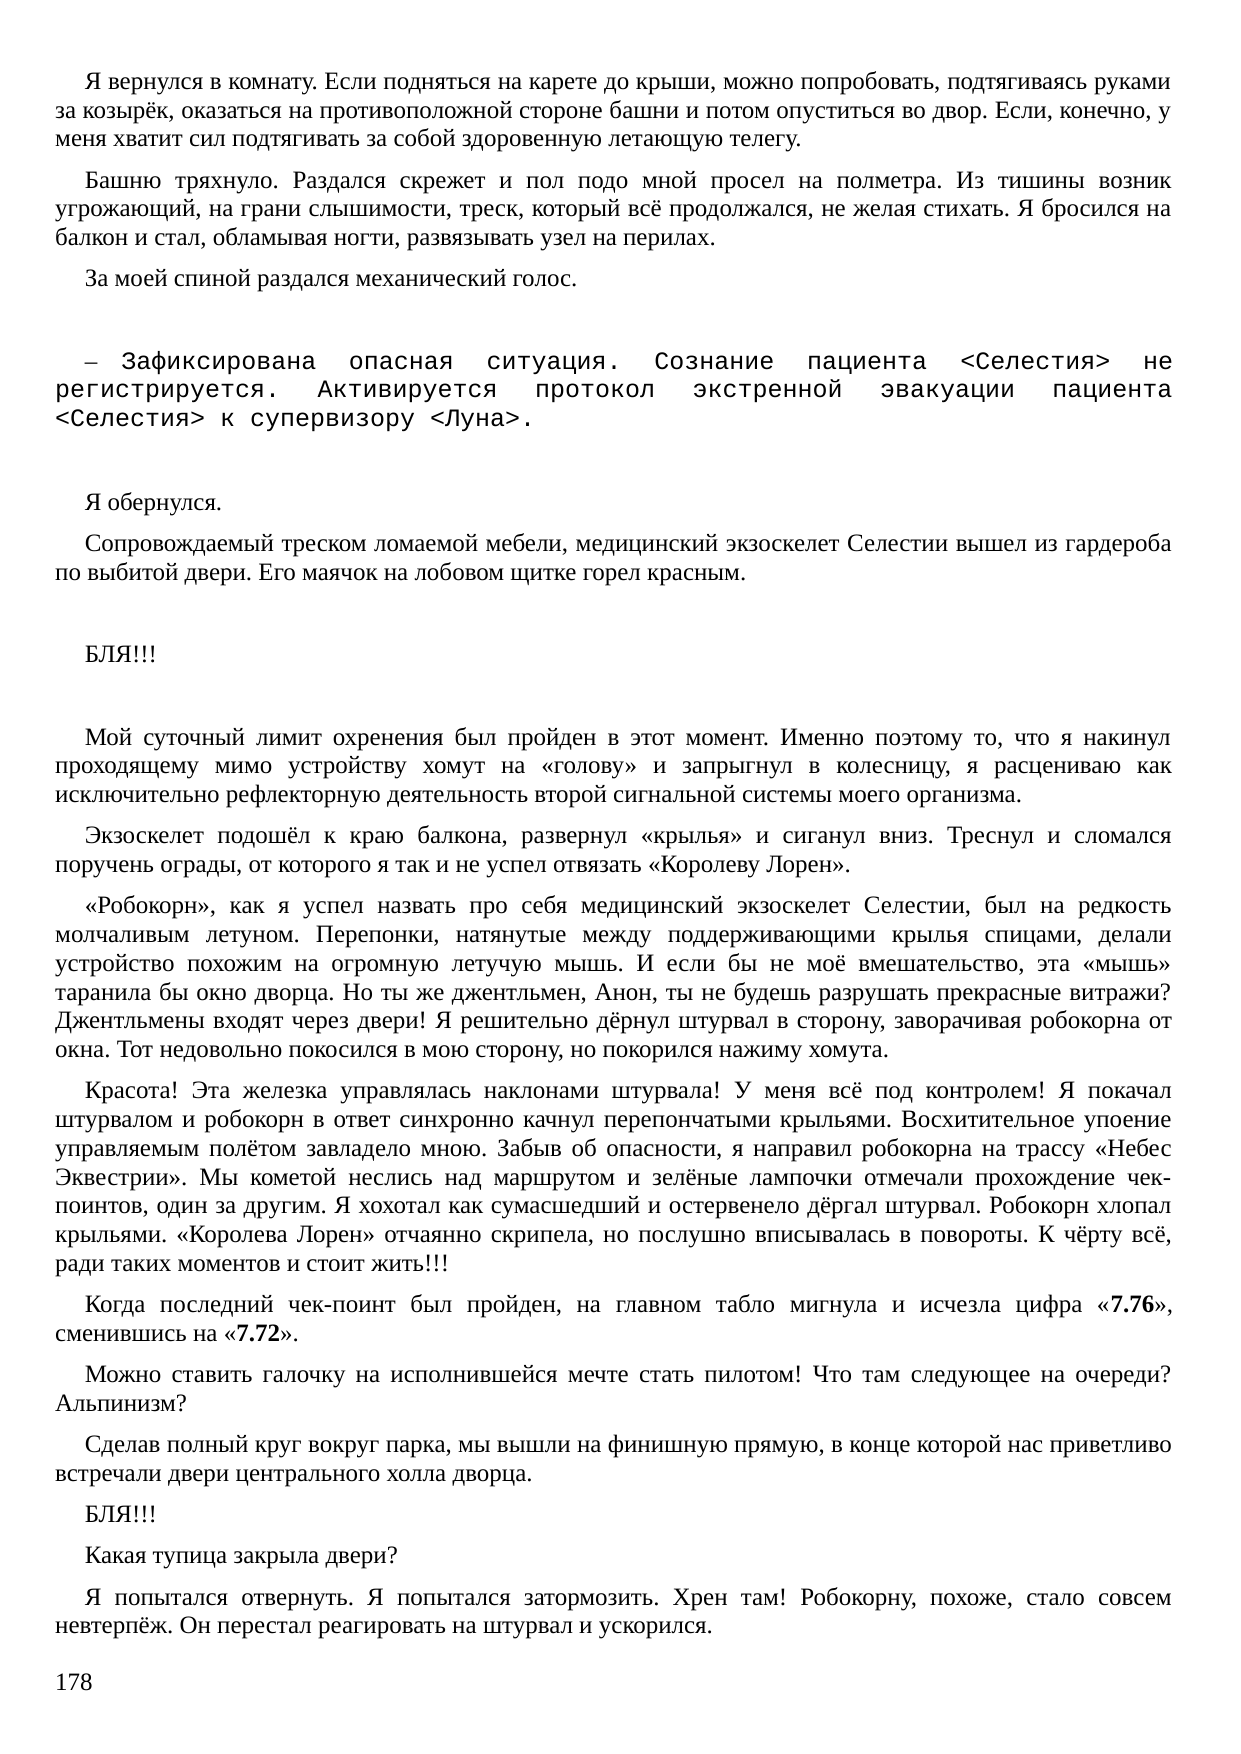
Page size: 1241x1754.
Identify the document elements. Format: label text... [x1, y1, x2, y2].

text БЛЯ!!! [55, 639, 1173, 668]
text Можно ставить галочку на исполнившейся мечте стать пилотом! Что там следующее на очереди? Альпинизм? [55, 1359, 1173, 1417]
text Экзоскелет подошёл к краю балкона, развернул «крылья» и сиганул вниз. Треснул и сломался поручень ограды, от которого я так и не успел отвязать «Королеву Лорен». [55, 821, 1173, 878]
text Красота! Эта железка управлялась наклонами штурвала! У меня всё под контролем! Я покачал штурвалом и робокорн в ответ синхронно качнул перепончатыми крыльями. Восхитительное упоение управляемым полётом завладело мною. Забыв об опасности, я направил робокорна на трассу «Небес Эквестрии». Мы кометой неслись над маршрутом и зелёные лампочки отмечали прохождение чек-поинтов, один за другим. Я хохотал как сумасшедший и остервенело дёргал штурвал. Робокорн хлопал крыльями. «Королева Лорен» отчаянно скрипела, но послушно вписывалась в повороты. К чёрту всё, ради таких моментов и стоит жить!!! [55, 1076, 1173, 1277]
text Мой суточный лимит охренения был пройден в этот момент. Именно поэтому то, что я накинул проходящему мимо устройству хомут на «голову» и запрыгнул в колесницу, я расцениваю как исключительно рефлекторную деятельность второй сигнальной системы моего организма. [55, 722, 1173, 808]
text Я обернулся. [55, 487, 1173, 516]
text Я попытался отвернуть. Я попытался затормозить. Хрен там! Робокорну, похоже, стало совсем невтерпёж. Он перестал реагировать на штурвал и ускорился. [55, 1582, 1173, 1639]
text – Зафиксирована опасная ситуация. Сознание пациента <Селестия> не регистрируется. Активируется протокол экстренной эвакуации пациента <Селестия> к супервизору <Луна>. [55, 346, 1173, 433]
text Башню тряхнуло. Раздался скрежет и пол подо мной просел на полметра. Из тишины возник угрожающий, на грани слышимости, треск, который всё продолжался, не желая стихать. Я бросился на балкон и стал, обламывая ногти, развязывать узел на перилах. [55, 165, 1173, 251]
text Сделав полный круг вокруг парка, мы вышли на финишную прямую, в конце которой нас приветливо встречали двери центрального холла дворца. [55, 1429, 1173, 1487]
text Сопровождаемый треском ломаемой мебели, медицинский экзоскелет Селестии вышел из гардероба по выбитой двери. Его маячок на лобовом щитке горел красным. [55, 528, 1173, 586]
text БЛЯ!!! [55, 1499, 1173, 1528]
text Какая тупица закрыла двери? [55, 1541, 1173, 1569]
text Когда последний чек-поинт был пройден, на главном табло мигнула и исчезла цифра «7.76», сменившись на «7.72». [55, 1289, 1173, 1347]
text За моей спиной раздался механический голос. [55, 263, 1173, 292]
text «Робокорн», как я успел назвать про себя медицинский экзоскелет Селестии, был на редкость молчаливым летуном. Перепонки, натянутые между поддерживающими крылья спицами, делали устройство похожим на огромную летучую мышь. И если бы не моё вмешательство, эта «мышь» таранила бы окно дворца. Но ты же джентльмен, Анон, ты не будешь разрушать прекрасные витражи? Джентльмены входят через двери! Я решительно дёрнул штурвал в сторону, заворачивая робокорна от окна. Тот недовольно покосился в мою сторону, но покорился нажиму хомута. [55, 891, 1173, 1063]
text Я вернулся в комнату. Если подняться на карете до крыши, можно попробовать, подтягиваясь руками за козырёк, оказаться на противоположной стороне башни и потом опуститься во двор. Если, конечно, у меня хватит сил подтягивать за собой здоровенную летающую телегу. [55, 66, 1173, 152]
